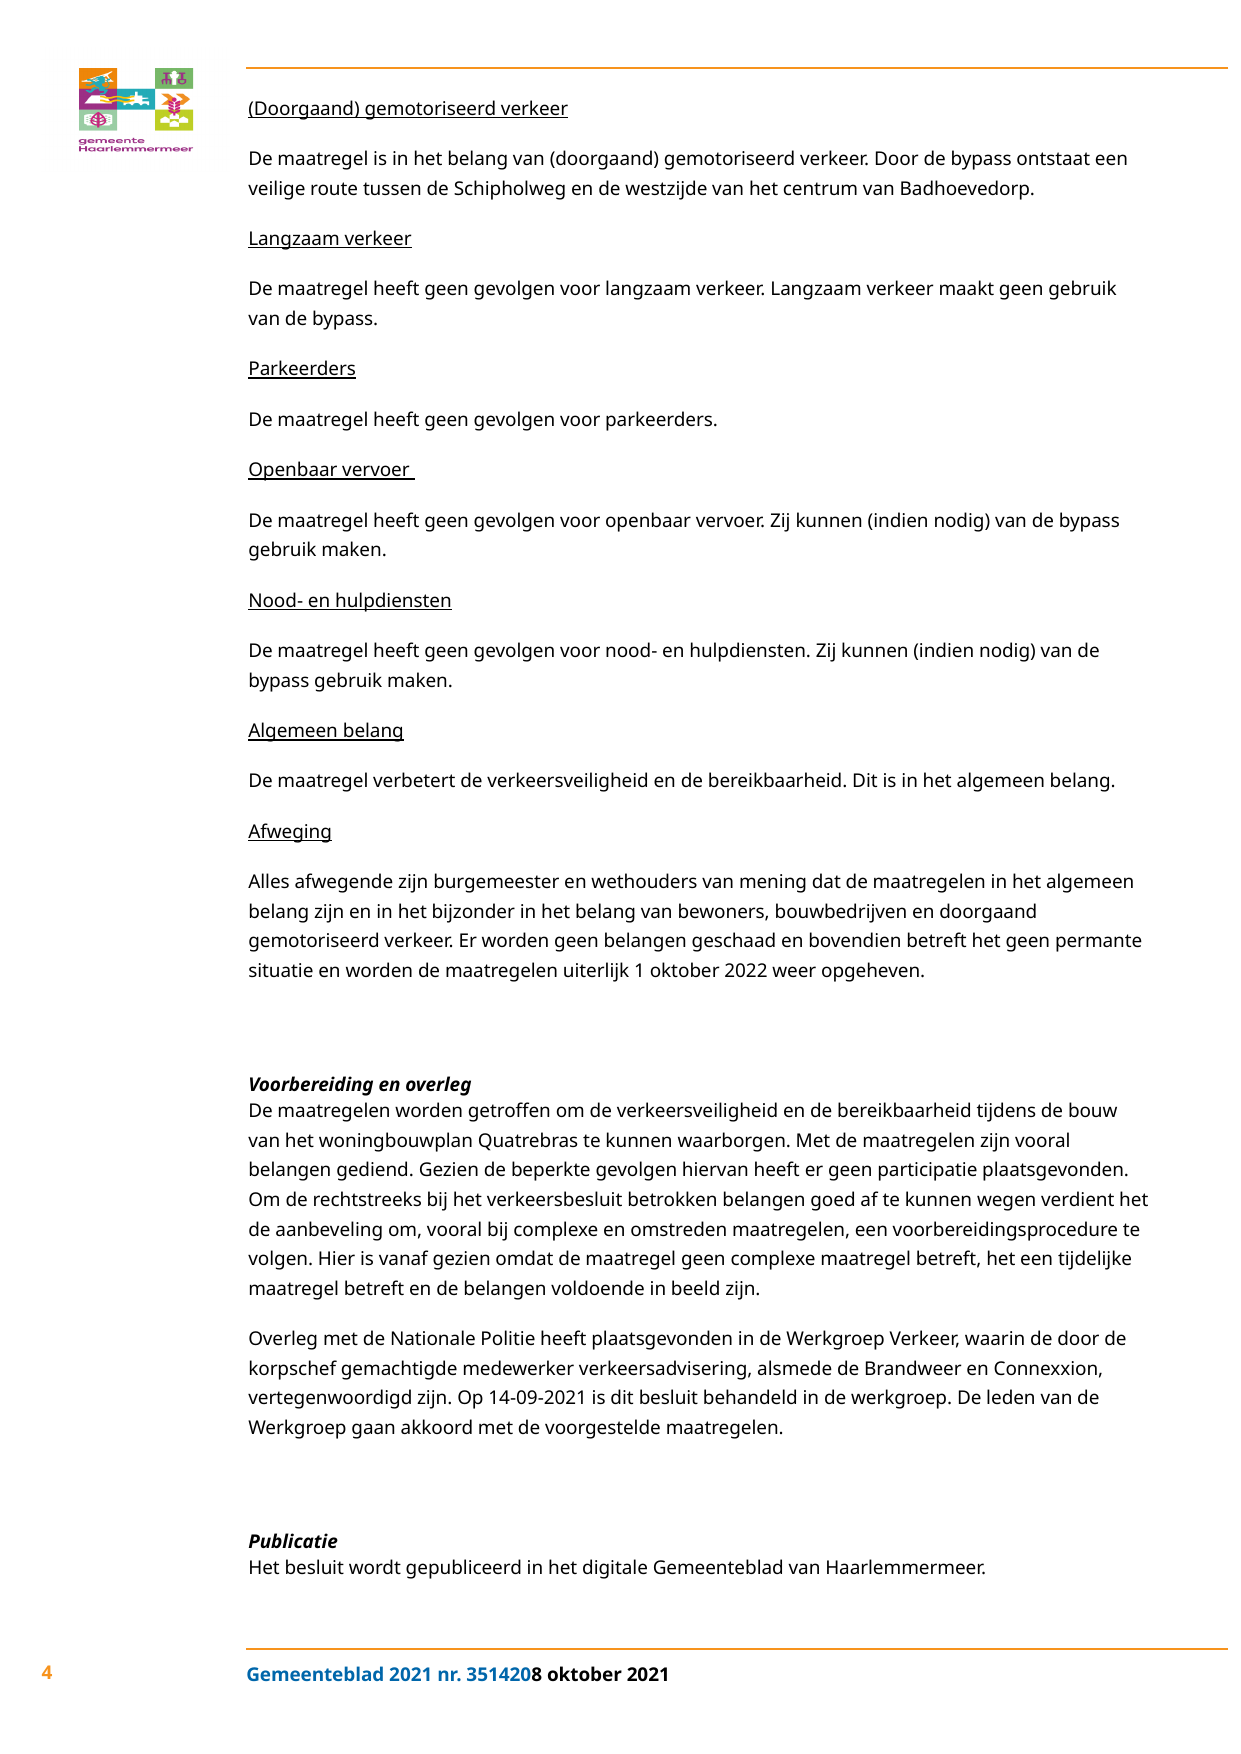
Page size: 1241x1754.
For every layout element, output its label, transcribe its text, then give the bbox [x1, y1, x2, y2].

text Alles afwegende zijn burgemeester en wethouders van mening dat de maatregelen in het algemeen belang zijn en in het bijzonder in het belang van bewoners, bouwbedrijven en doorgaand gemotoriseerd verkeer. Er worden geen belangen geschaad en bovendien betreft het geen permante situatie en worden de maatregelen uiterlijk 1 oktober 2022 weer opgeheven. [248, 868, 1152, 983]
text De maatregel is in het belang van (doorgaand) gemotoriseerd verkeer. Door de bypass ontstaat een veilige route tussen de Schipholweg en de westzijde van het centrum van Badhoevedorp. [248, 145, 1152, 201]
text Openbaar vervoer [248, 456, 1152, 482]
text Algemeen belang [248, 717, 1152, 743]
text De maatregel heeft geen gevolgen voor langzaam verkeer. Langzaam verkeer maakt geen gebruik van de bypass. [248, 276, 1152, 331]
text Langzaam verkeer [248, 225, 1152, 251]
text Voorbereiding en overleg [248, 1072, 1152, 1097]
text De maatregel heeft geen gevolgen voor nood- en hulpdiensten. Zij kunnen (indien nodig) van de bypass gebruik maken. [248, 637, 1152, 693]
text Overleg met de Nationale Politie heeft plaatsgevonden in de Werkgroep Verkeer, waarin de door de korpschef gemachtigde medewerker verkeersadvisering, alsmede de Brandweer en Connexxion, vertegenwoordigd zijn. Op 14-09-2021 is dit besluit behandeld in de werkgroep. De leden van de Werkgroep gaan akkoord met de voorgestelde maatregelen. [248, 1325, 1152, 1440]
text De maatregel heeft geen gevolgen voor parkeerders. [248, 406, 1152, 432]
text (Doorgaand) gemotoriseerd verkeer [248, 95, 1152, 121]
text Publicatie [248, 1528, 1152, 1554]
text Afweging [248, 818, 1152, 844]
text De maatregelen worden getroffen om de verkeersveiligheid en de bereikbaarheid tijdens de bouw van het woningbouwplan Quatrebras te kunnen waarborgen. Met de maatregelen zijn vooral belangen gediend. Gezien de beperkte gevolgen hiervan heeft er geen participatie plaatsgevonden. Om de rechtstreeks bij het verkeersbesluit betrokken belangen goed af te kunnen wegen verdient het de aanbeveling om, vooral bij complexe en omstreden maatregelen, een voorbereidingsprocedure te volgen. Hier is vanaf gezien omdat de maatregel geen complexe maatregel betreft, het een tijdelijke maatregel betreft en de belangen voldoende in beeld zijn. [248, 1097, 1152, 1301]
text De maatregel verbetert de verkeersveiligheid en de bereikbaarheid. Dit is in het algemeen belang. [248, 768, 1152, 793]
text Het besluit wordt gepubliceerd in het digitale Gemeenteblad van Haarlemmermeer. [248, 1554, 1152, 1580]
text Parkeerders [248, 356, 1152, 381]
picture [41, 47, 231, 172]
text De maatregel heeft geen gevolgen voor openbaar vervoer. Zij kunnen (indien nodig) van de bypass gebruik maken. [248, 507, 1152, 562]
text Nood- en hulpdiensten [248, 587, 1152, 613]
